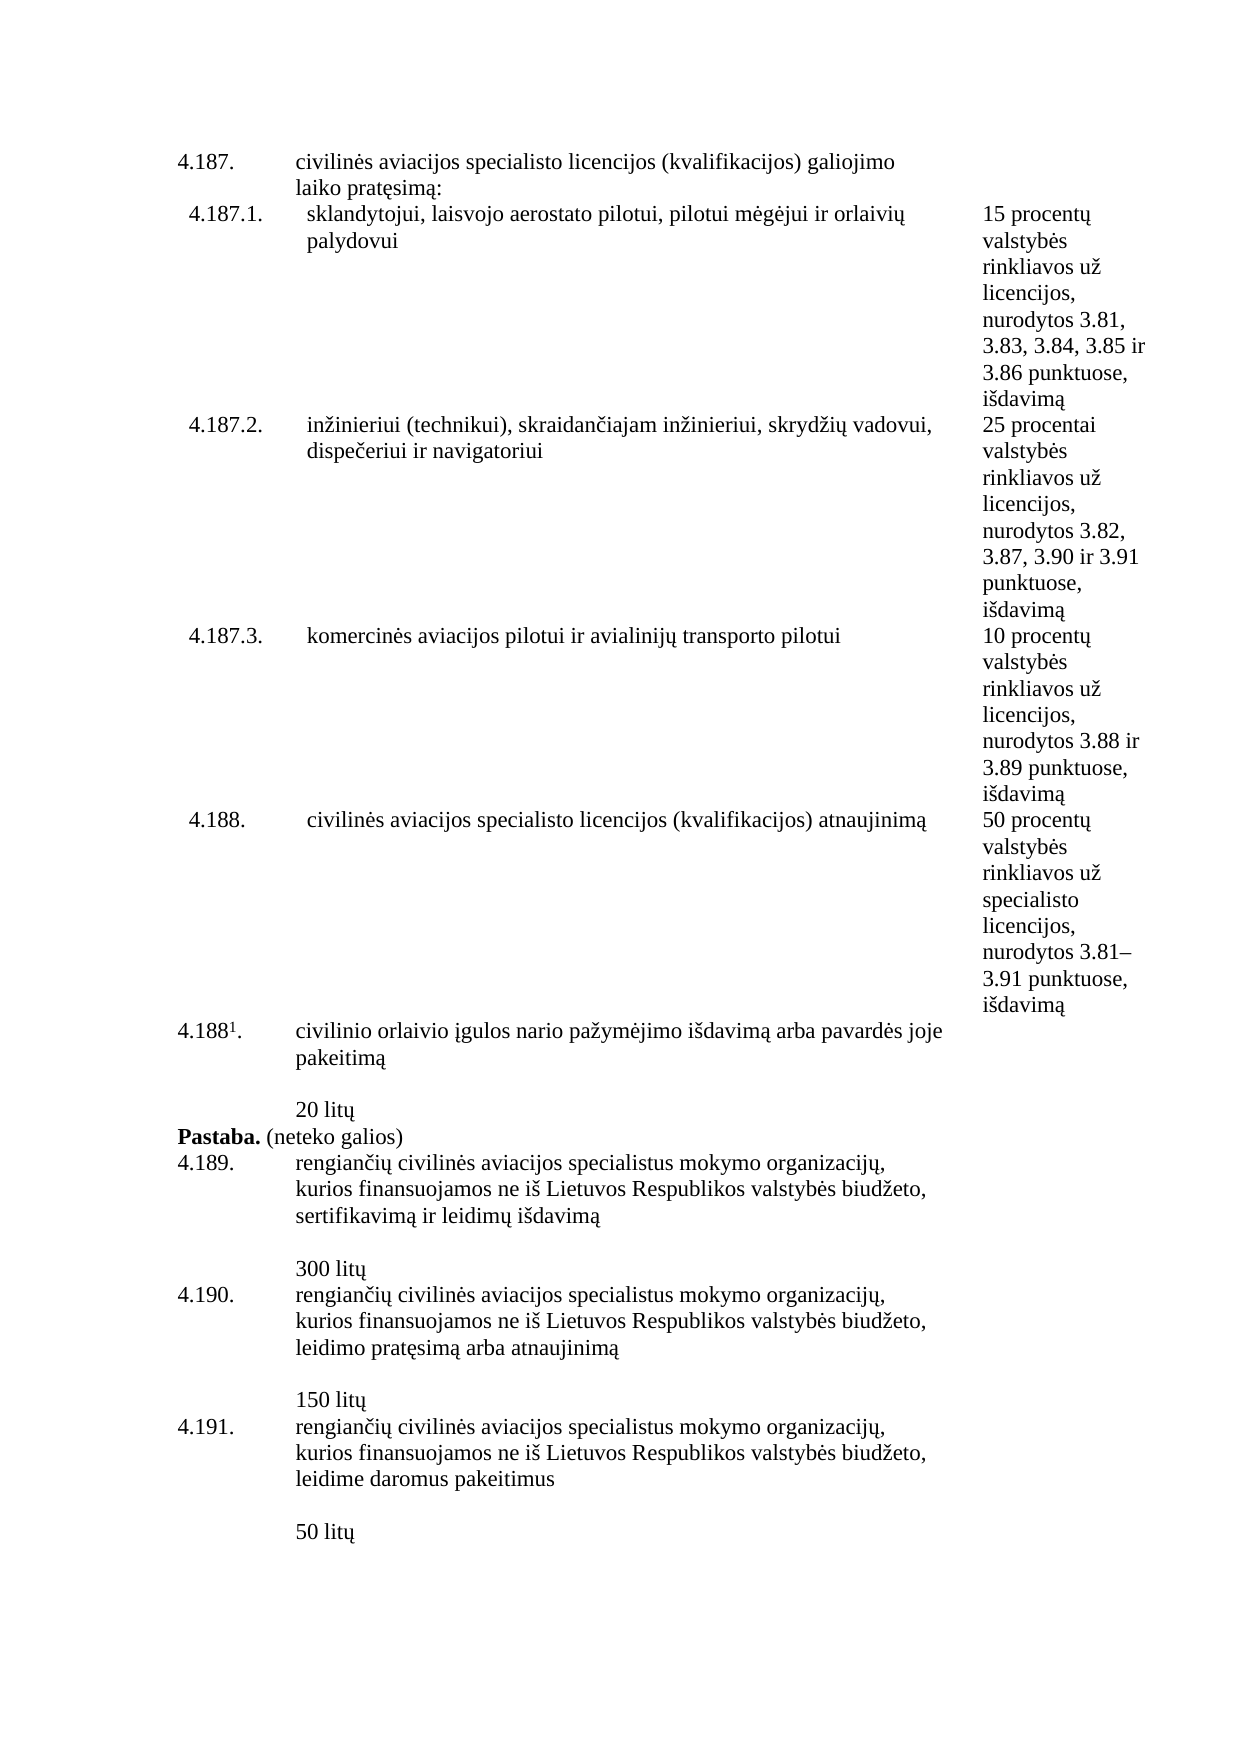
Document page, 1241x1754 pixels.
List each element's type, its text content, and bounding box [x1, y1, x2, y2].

table_cell civilinės aviacijos specialisto licencijos (kvalifikacijos) atnaujinimą [295, 807, 971, 1017]
table_cell komercinės aviacijos pilotui ir avialinijų transporto pilotui [295, 622, 971, 807]
table_header sklandytojui, laisvojo aerostato pilotui, pilotui mėgėjui ir orlaivių palydovui [295, 200, 971, 411]
table_cell 25 procentai valstybės rinkliavos už licencijos, nurodytos 3.82, 3.87, 3.90 ir 3.91 punktuose, išdavimą [971, 411, 1163, 622]
table_cell 4.188. [177, 807, 295, 1017]
text Pastaba. (neteko galios) [177, 1123, 945, 1149]
text 4.187. civilinės aviacijos specialisto licencijos (kvalifikacijos) galiojimo laiko pratęsimą: [177, 148, 945, 200]
table_cell 50 procentų valstybės rinkliavos už specialisto licencijos, nurodytos 3.81–3.91 punktuose, išdavimą [971, 807, 1163, 1017]
text 4.189. rengiančių civilinės aviacijos specialistus mokymo organizacijų, kurios finansuojamos ne iš Lietuvos Respublikos valstybės biudžeto, sertifikavimą ir leidimų išdavimą 300 litų [177, 1149, 945, 1281]
table_cell 10 procentų valstybės rinkliavos už licencijos, nurodytos 3.88 ir 3.89 punktuose, išdavimą [971, 622, 1163, 807]
text 4.190. rengiančių civilinės aviacijos specialistus mokymo organizacijų, kurios finansuojamos ne iš Lietuvos Respublikos valstybės biudžeto, leidimo pratęsimą arba atnaujinimą 150 litų [177, 1281, 945, 1413]
table_header 4.187.1. [177, 200, 295, 411]
table_cell inžinieriui (technikui), skraidančiajam inžinieriui, skrydžių vadovui, dispečeriui ir navigatoriui [295, 411, 971, 622]
table_cell 4.187.2. [177, 411, 295, 622]
table_header 15 procentų valstybės rinkliavos už licencijos, nurodytos 3.81, 3.83, 3.84, 3.85 ir 3.86 punktuose, išdavimą [971, 200, 1163, 411]
text 4.1881. civilinio orlaivio įgulos nario pažymėjimo išdavimą arba pavardės joje pakeitimą 20 litų [177, 1017, 945, 1123]
table_cell 4.187.3. [177, 622, 295, 807]
text 4.191. rengiančių civilinės aviacijos specialistus mokymo organizacijų, kurios finansuojamos ne iš Lietuvos Respublikos valstybės biudžeto, leidime daromus pakeitimus 50 litų [177, 1413, 945, 1544]
